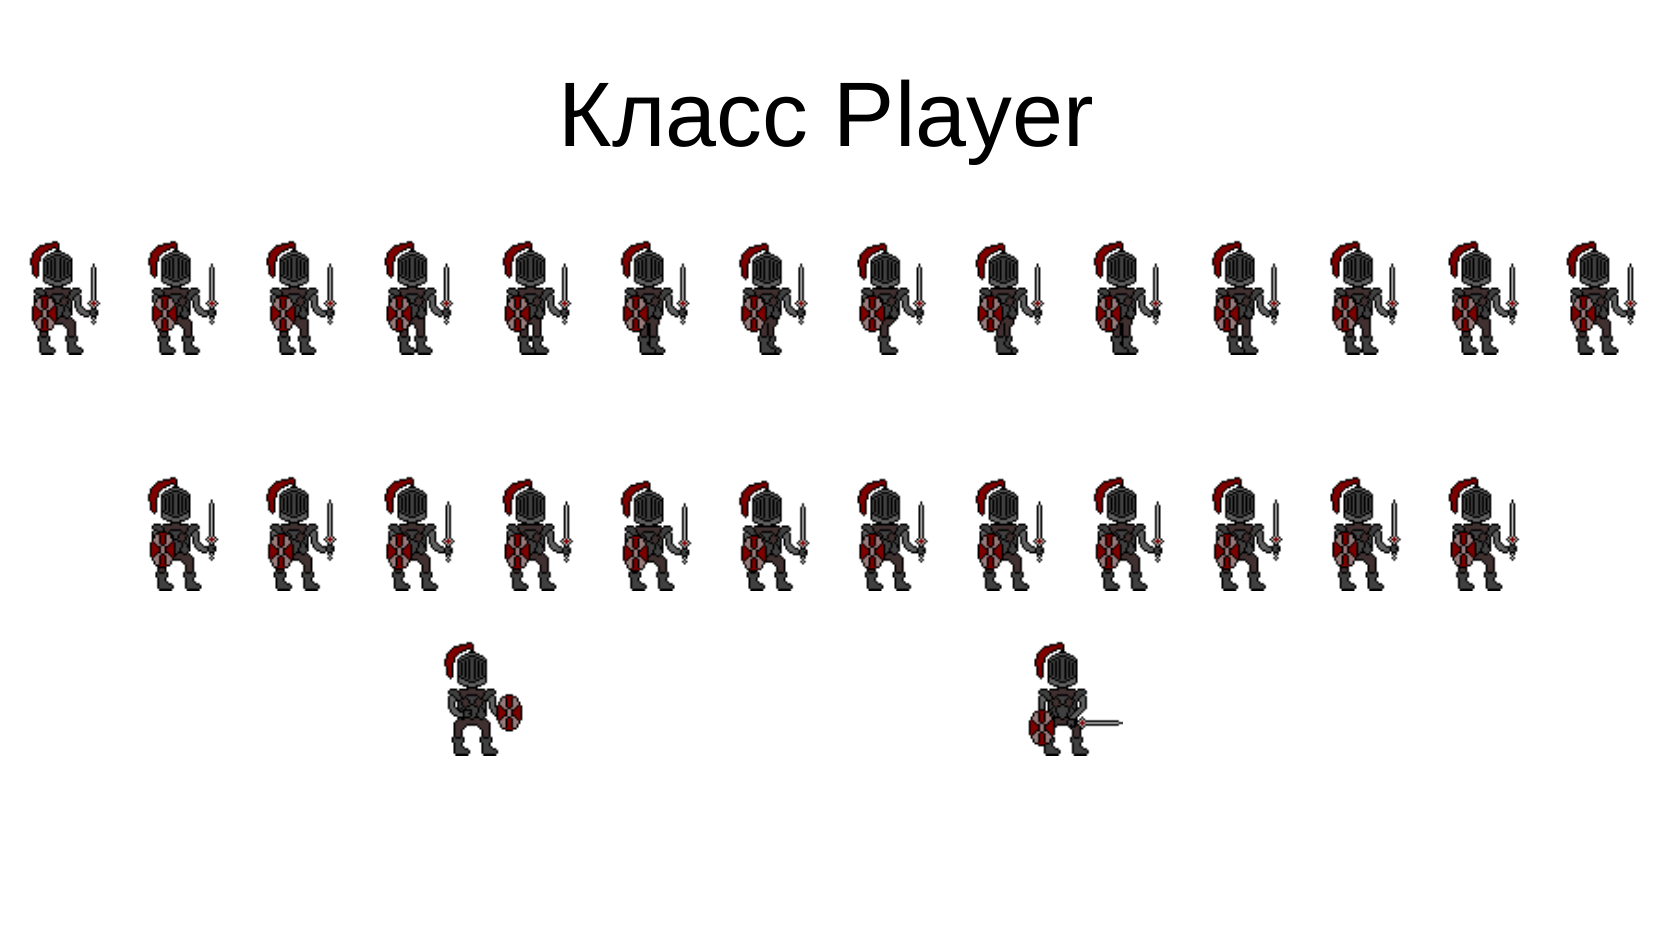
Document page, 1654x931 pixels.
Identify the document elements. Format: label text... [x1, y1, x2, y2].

picture [1003, 637, 1123, 756]
picture [0, 236, 1654, 355]
picture [117, 472, 1536, 591]
picture [413, 637, 532, 756]
title Класс Player [82, 37, 1571, 193]
